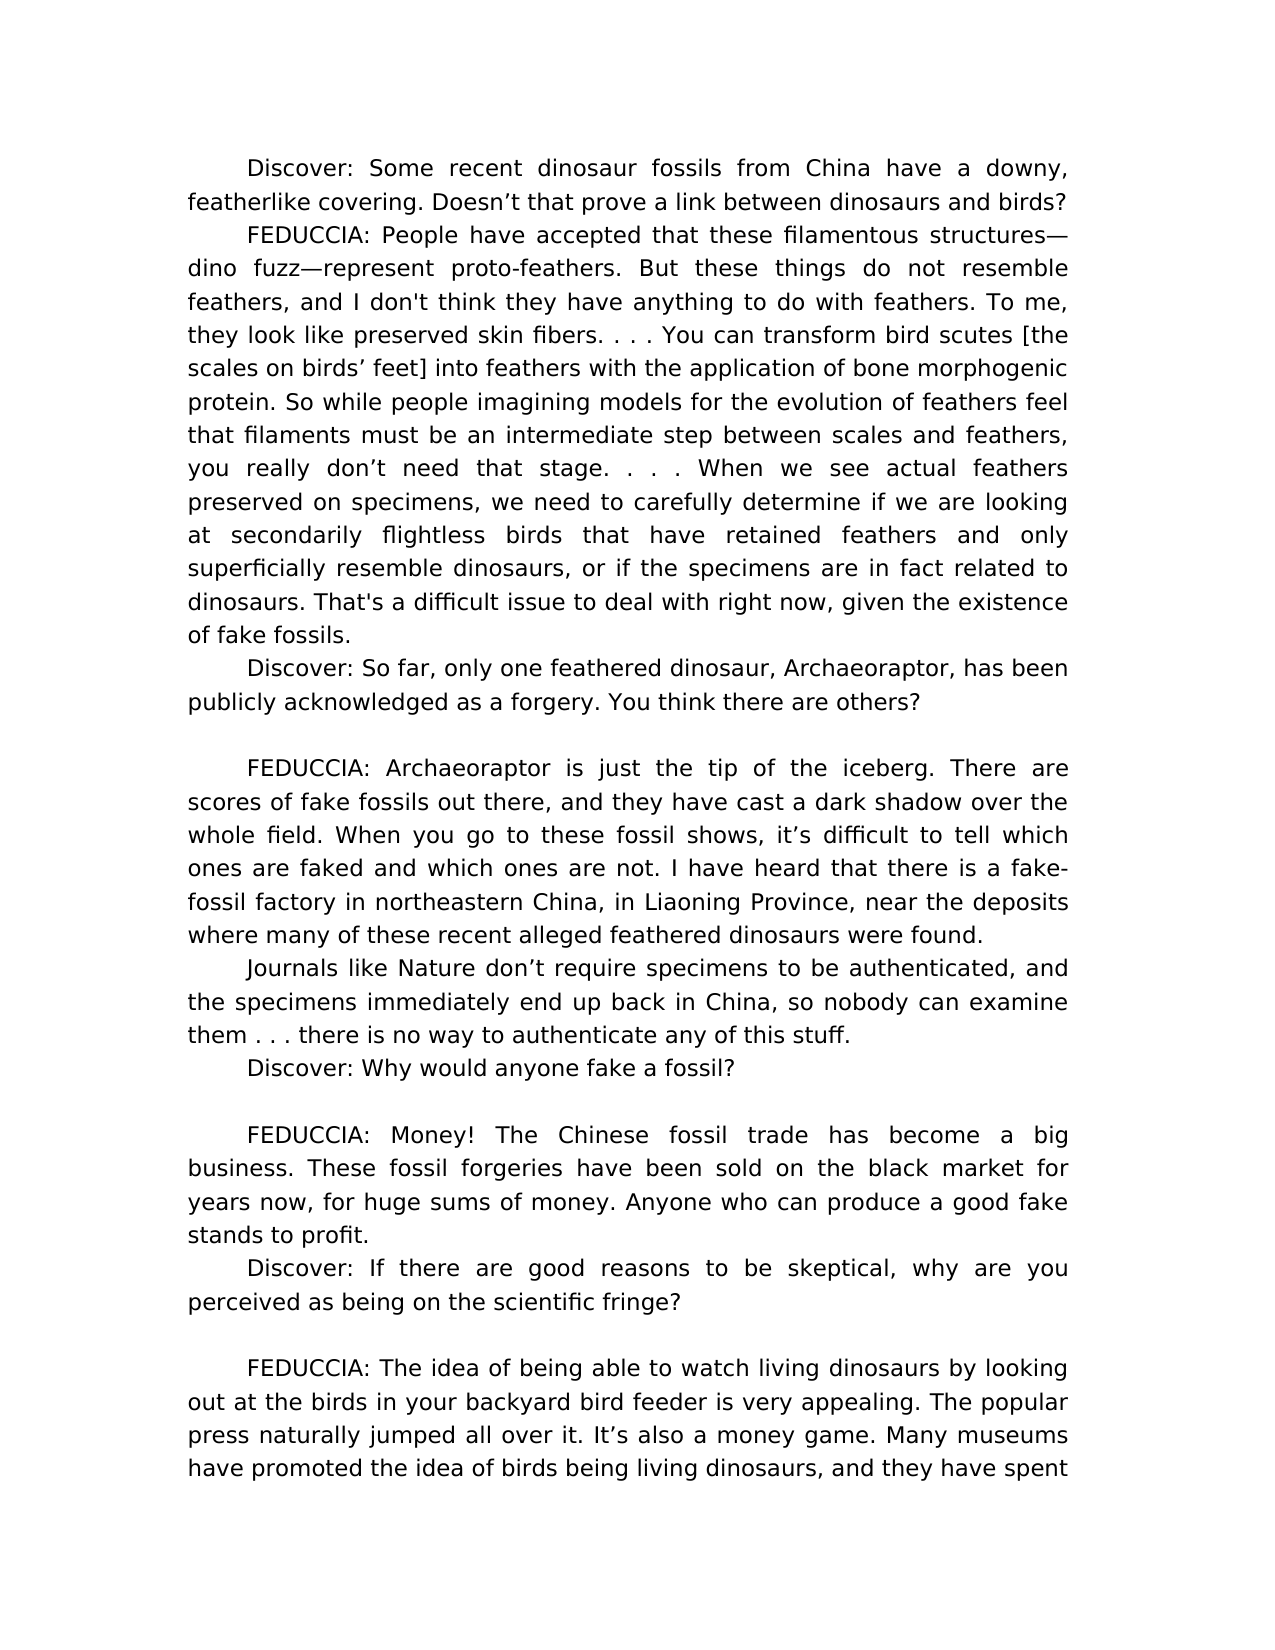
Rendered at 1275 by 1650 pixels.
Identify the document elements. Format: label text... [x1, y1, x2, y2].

text Discover: Some recent dinosaur fossils from China have a downy, featherlike covering. Doesn’t that prove a link between dinosaurs and birds? [187, 150, 1070, 217]
text FEDUCCIA: Archaeoraptor is just the tip of the iceberg. There are scores of fake fossils out there, and they have cast a dark shadow over the whole field. When you go to these fossil shows, it’s difficult to tell which ones are faked and which ones are not. I have heard that there is a fake-fossil factory in northeastern China, in Liaoning Province, near the deposits where many of these recent alleged feathered dinosaurs were found. [187, 750, 1070, 950]
text FEDUCCIA: The idea of being able to watch living dinosaurs by looking out at the birds in your backyard bird feeder is very appealing. The popular press naturally jumped all over it. It’s also a money game. Many museums have promoted the idea of birds being living dinosaurs, and they have spent [187, 1350, 1070, 1483]
text Discover: Why would anyone fake a fossil? [187, 1050, 1070, 1083]
text Discover: So far, only one feathered dinosaur, Archaeoraptor, has been publicly acknowledged as a forgery. You think there are others? [187, 650, 1070, 717]
text Discover: If there are good reasons to be skeptical, why are you perceived as being on the scientific fringe? [187, 1250, 1070, 1317]
text FEDUCCIA: Money! The Chinese fossil trade has become a big business. These fossil forgeries have been sold on the black market for years now, for huge sums of money. Anyone who can produce a good fake stands to profit. [187, 1117, 1070, 1250]
text Journals like Nature don’t require specimens to be authenticated, and the specimens immediately end up back in China, so nobody can examine them . . . there is no way to authenticate any of this stuff. [187, 950, 1070, 1050]
text FEDUCCIA: People have accepted that these filamentous structures—dino fuzz—represent proto-feathers. But these things do not resemble feathers, and I don't think they have anything to do with feathers. To me, they look like preserved skin fibers. . . . You can transform bird scutes [the scales on birds’ feet] into feathers with the application of bone morphogenic protein. So while people imagining models for the evolution of feathers feel that filaments must be an intermediate step between scales and feathers, you really don’t need that stage. . . . When we see actual feathers preserved on specimens, we need to carefully determine if we are looking at secondarily flightless birds that have retained feathers and only superficially resemble dinosaurs, or if the specimens are in fact related to dinosaurs. That's a difficult issue to deal with right now, given the existence of fake fossils. [187, 217, 1070, 650]
